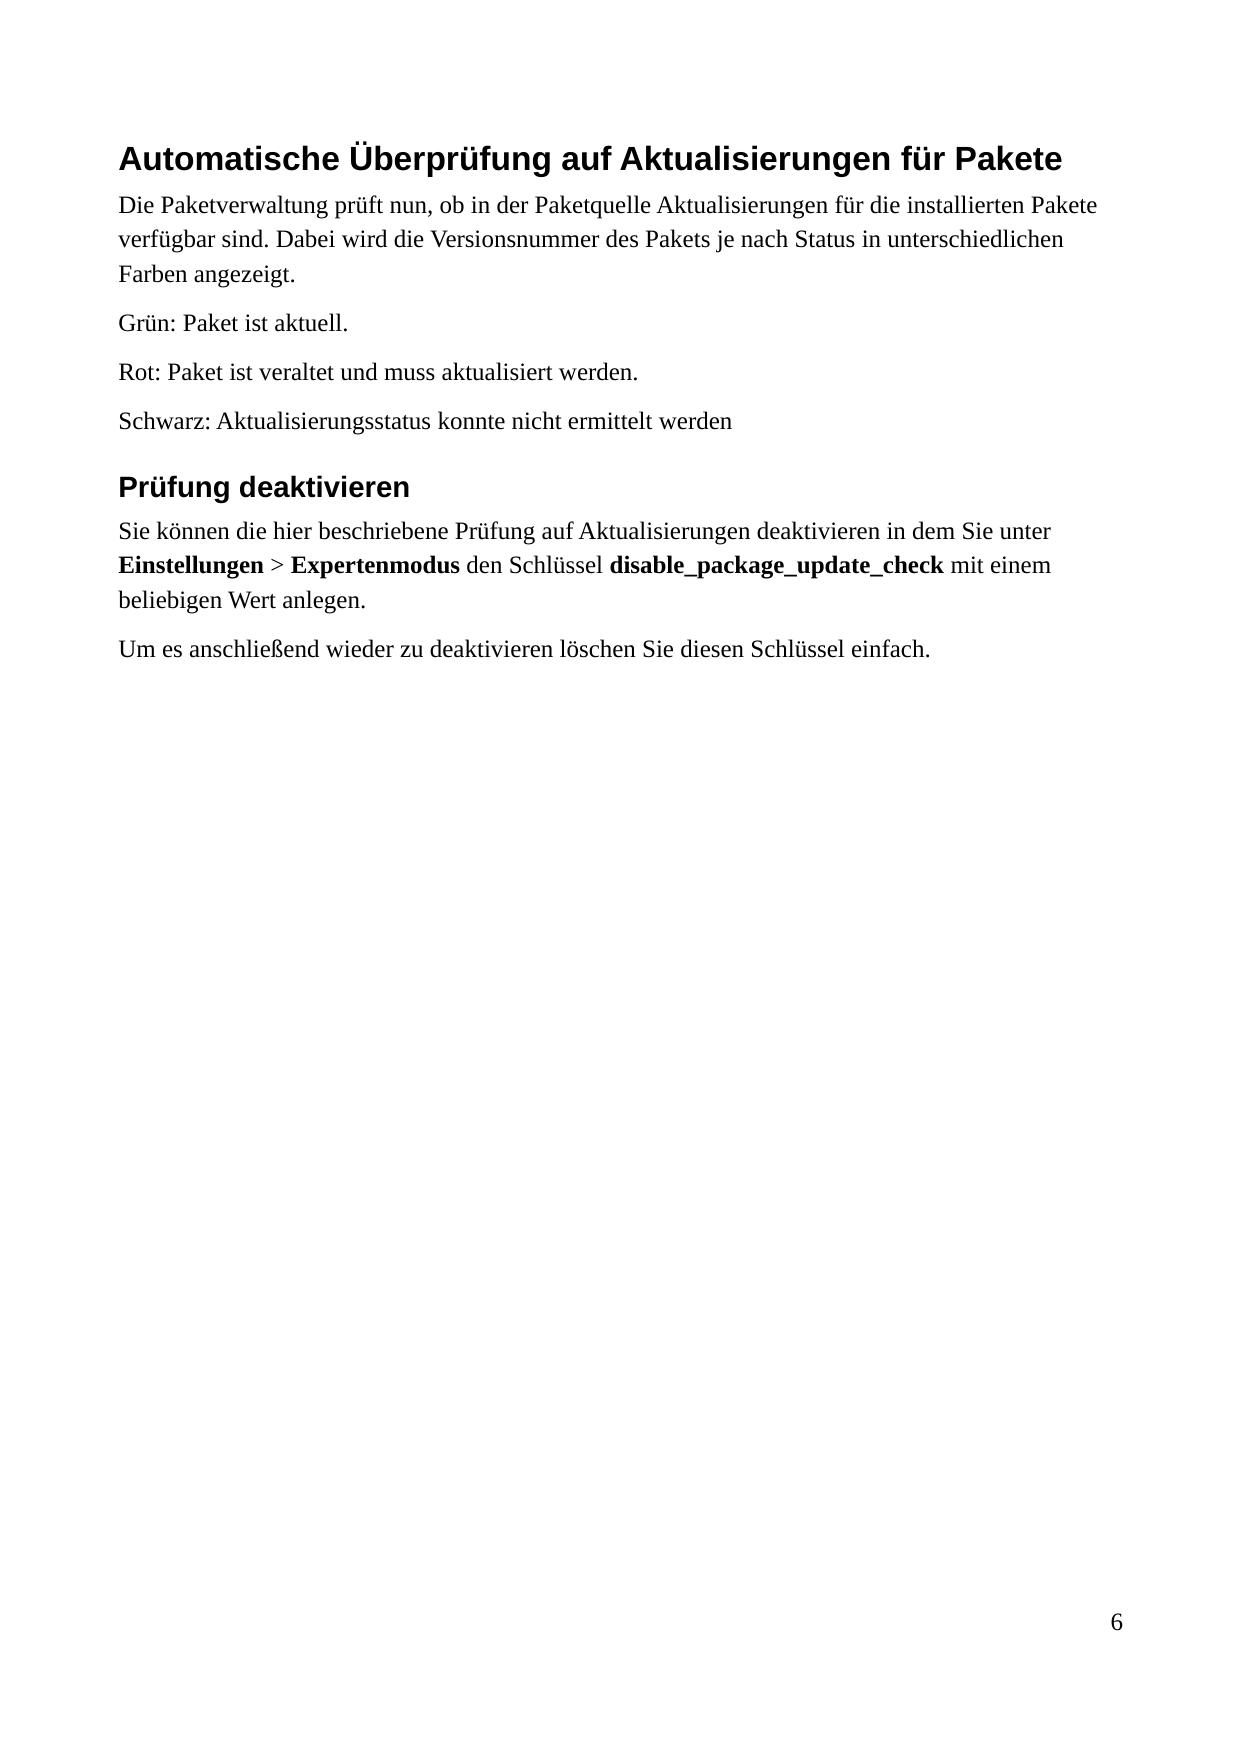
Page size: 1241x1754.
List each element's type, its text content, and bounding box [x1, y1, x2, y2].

text Rot: Paket ist veraltet und muss aktualisiert werden. [118, 357, 1123, 386]
text Um es anschließend wieder zu deaktivieren löschen Sie diesen Schlüssel einfach. [118, 634, 1123, 663]
text Grün: Paket ist aktuell. [118, 308, 1123, 337]
subtitle Prüfung deaktivieren [118, 470, 1123, 504]
text Sie können die hier beschriebene Prüfung auf Aktualisierungen deaktivieren in dem Sie unter Einstellungen > Expertenmodus den Schlüssel disable_package_update_check mit einem beliebigen Wert anlegen. [118, 516, 1123, 614]
subtitle Automatische Überprüfung auf Aktualisierungen für Pakete [118, 139, 1123, 178]
text Schwarz: Aktualisierungsstatus konnte nicht ermittelt werden [118, 406, 1123, 435]
text Die Paketverwaltung prüft nun, ob in der Paketquelle Aktualisierungen für die installierten Pakete verfügbar sind. Dabei wird die Versionsnummer des Pakets je nach Status in unterschiedlichen Farben angezeigt. [118, 190, 1123, 288]
